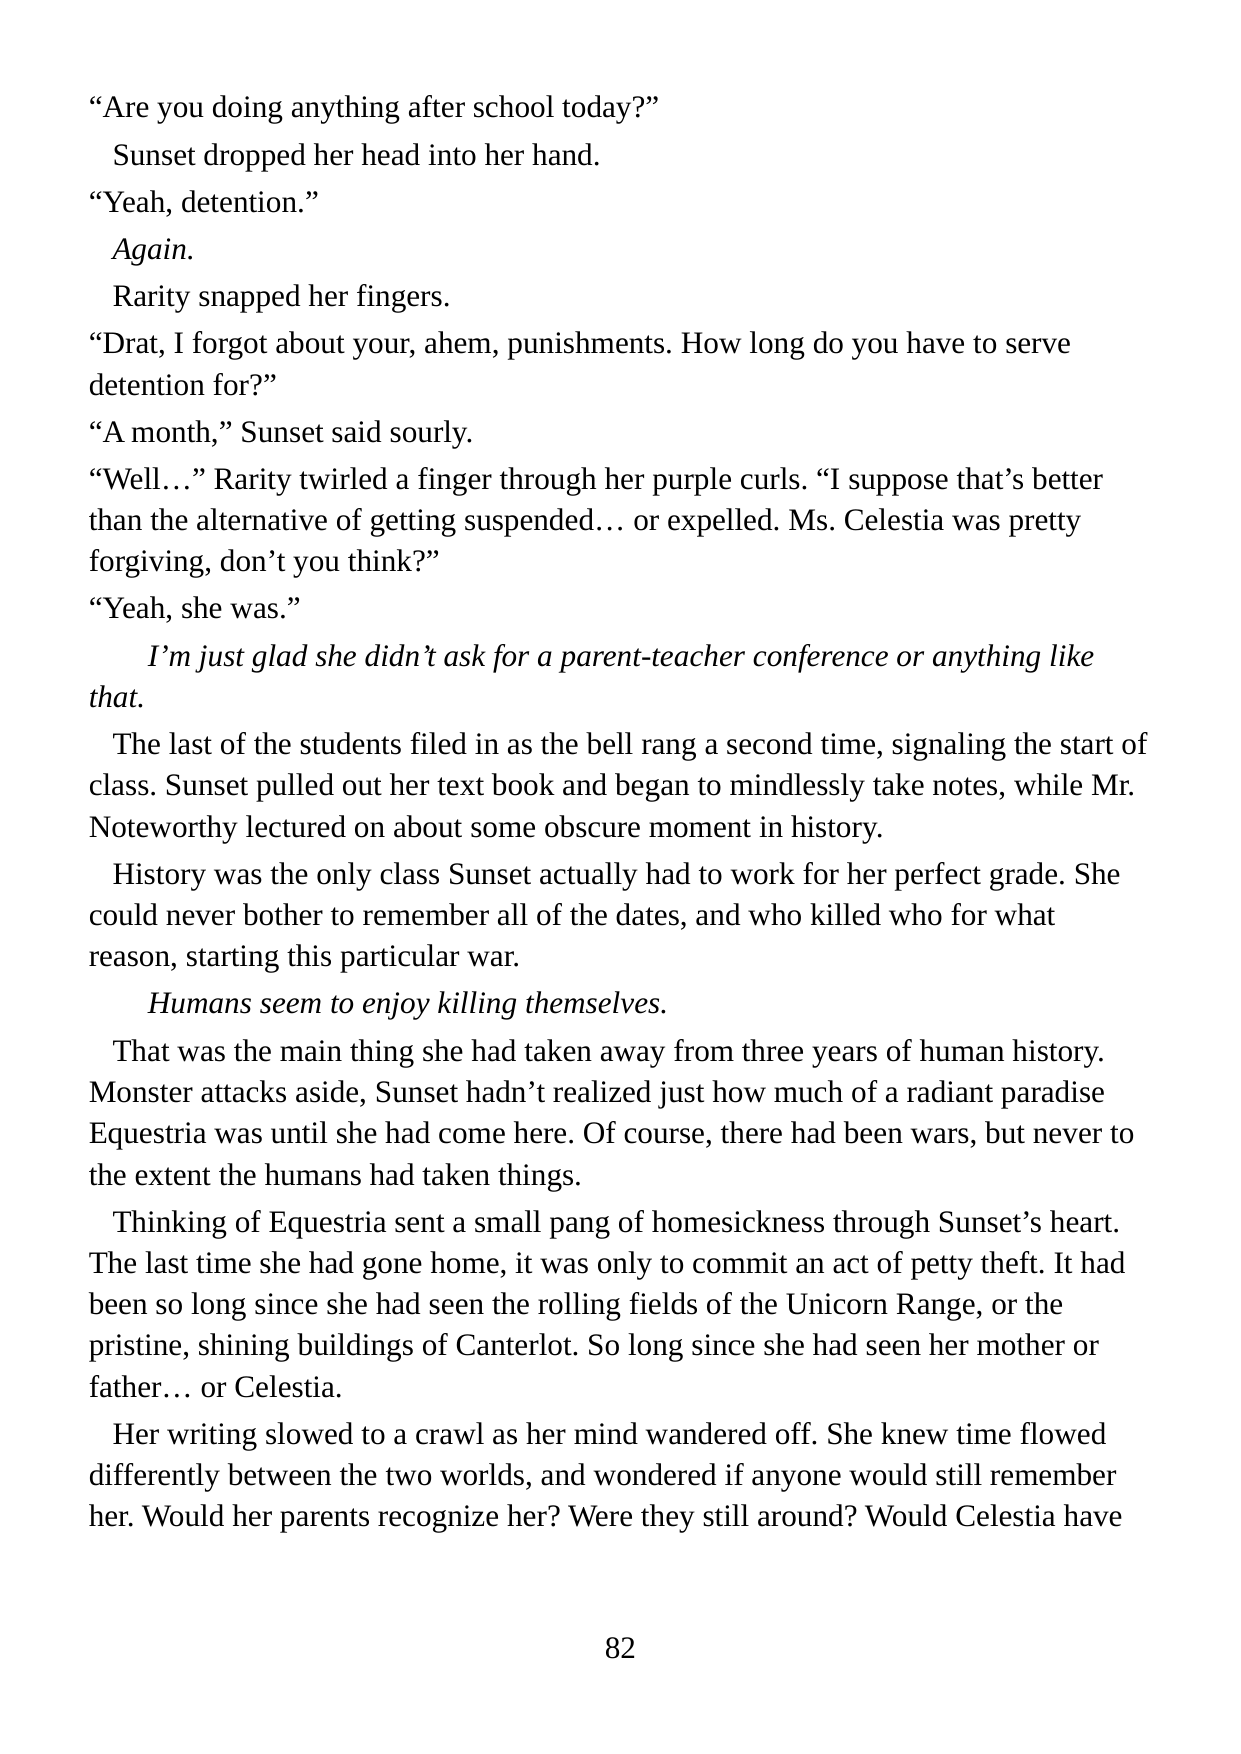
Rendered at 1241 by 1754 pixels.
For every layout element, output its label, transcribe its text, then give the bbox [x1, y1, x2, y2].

text Her writing slowed to a crawl as her mind wandered off. She knew time flowed differently between the two worlds, and wondered if anyone would still remember her. Would her parents recognize her? Were they still around? Would Celestia have [88, 1415, 1152, 1533]
text “Are you doing anything after school today?” [88, 88, 1152, 124]
text Rarity snapped her fingers. [88, 277, 1152, 313]
text Again. [88, 230, 1152, 266]
text “Drat, I forgot about your, ahem, punishments. How long do you have to serve detention for?” [88, 324, 1152, 402]
text “Yeah, detention.” [88, 183, 1152, 219]
text The last of the students filed in as the bell rang a second time, signaling the start of class. Sunset pulled out her text book and began to mindlessly take notes, while Mr. Noteworthy lectured on about some obscure moment in history. [88, 725, 1152, 844]
text History was the only class Sunset actually had to work for her perfect grade. She could never bother to remember all of the dates, and who killed who for what reason, starting this particular war. [88, 855, 1152, 973]
text Humans seem to enjoy killing themselves. [88, 985, 1152, 1021]
text “A month,” Sunset said sourly. [88, 413, 1152, 449]
text Thinking of Equestria sent a small pang of homesickness through Sunset’s heart. The last time she had gone home, it was only to commit an act of petty theft. It had been so long since she had seen the rolling fields of the Unicorn Range, or the pristine, shining buildings of Canterlot. So long since she had seen her mother or father… or Celestia. [88, 1203, 1152, 1404]
text That was the main thing she had taken away from three years of human history. Monster attacks aside, Sunset hadn’t realized just how much of a radiant paradise Equestria was until she had come here. Of course, there had been wars, but never to the extent the humans had taken things. [88, 1032, 1152, 1192]
text “Well…” Rarity twirled a finger through her purple curls. “I suppose that’s better than the alternative of getting suspended… or expelled. Ms. Celestia was pretty forgiving, don’t you think?” [88, 460, 1152, 578]
text I’m just glad she didn’t ask for a parent-teacher conference or anything like that. [88, 637, 1152, 714]
text “Yeah, she was.” [88, 590, 1152, 626]
text Sunset dropped her head into her hand. [88, 136, 1152, 172]
